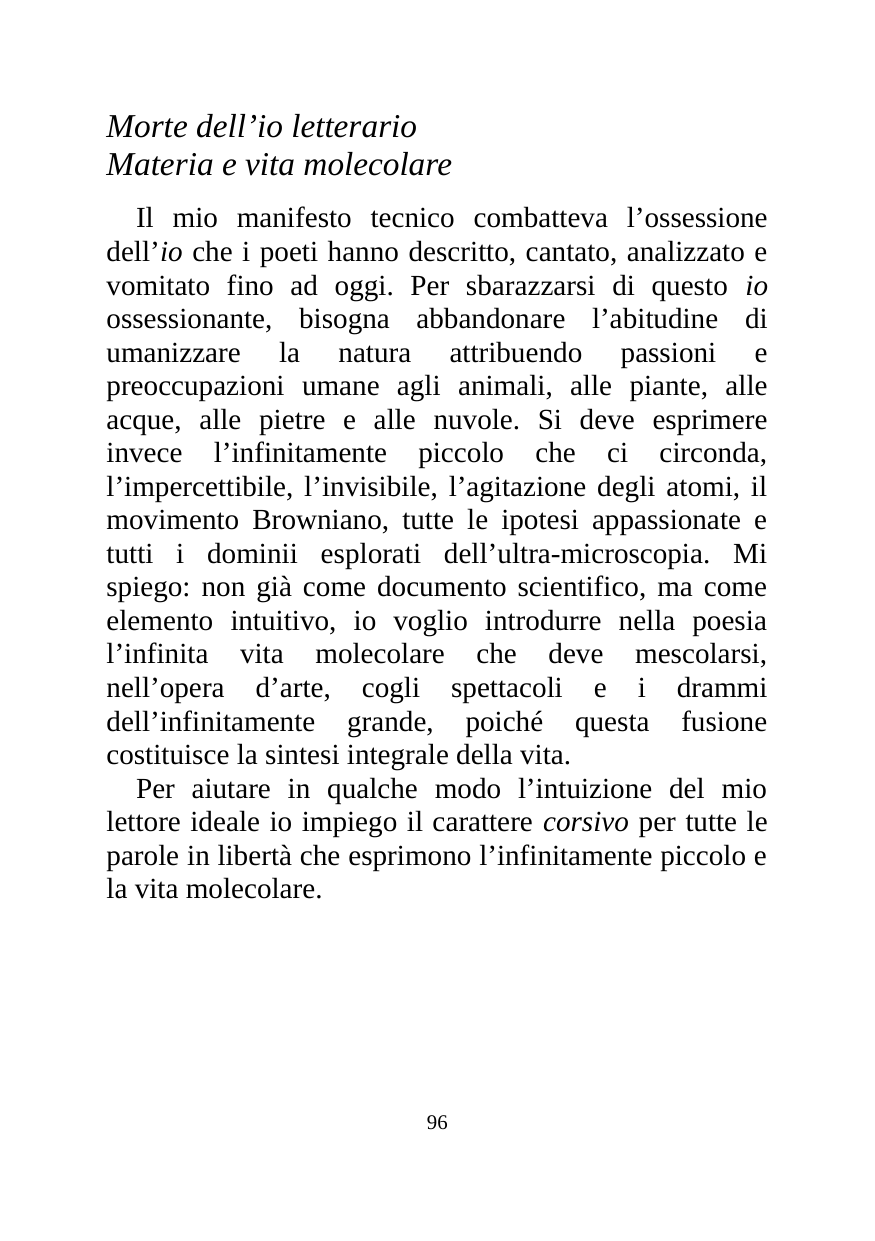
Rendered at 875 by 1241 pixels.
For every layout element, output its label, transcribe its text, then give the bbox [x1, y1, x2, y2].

text Il mio manifesto tecnico combatteva l’ossessione dell’io che i poeti hanno descritto, cantato, analizzato e vomitato fino ad oggi. Per sbarazzarsi di questo io ossessionante, bisogna abbandonare l’abitudine di umanizzare la natura attribuendo passioni e preoccupazioni umane agli animali, alle piante, alle acque, alle pietre e alle nuvole. Si deve esprimere invece l’infinitamente piccolo che ci circonda, l’impercettibile, l’invisibile, l’agitazione degli atomi, il movimento Browniano, tutte le ipotesi appassionate e tutti i dominii esplorati dell’ultra-microscopia. Mi spiego: non già come documento scientifico, ma come elemento intuitivo, io voglio introdurre nella poesia l’infinita vita molecolare che deve mescolarsi, nell’opera d’arte, cogli spettacoli e i drammi dell’infinitamente grande, poiché questa fusione costituisce la sintesi integrale della vita. [106, 201, 768, 771]
text Per aiutare in qualche modo l’intuizione del mio lettore ideale io impiego il carattere corsivo per tutte le parole in libertà che esprimono l’infinitamente piccolo e la vita molecolare. [106, 771, 768, 905]
subtitle Morte dell’io letterario Materia e vita molecolare [106, 106, 768, 183]
